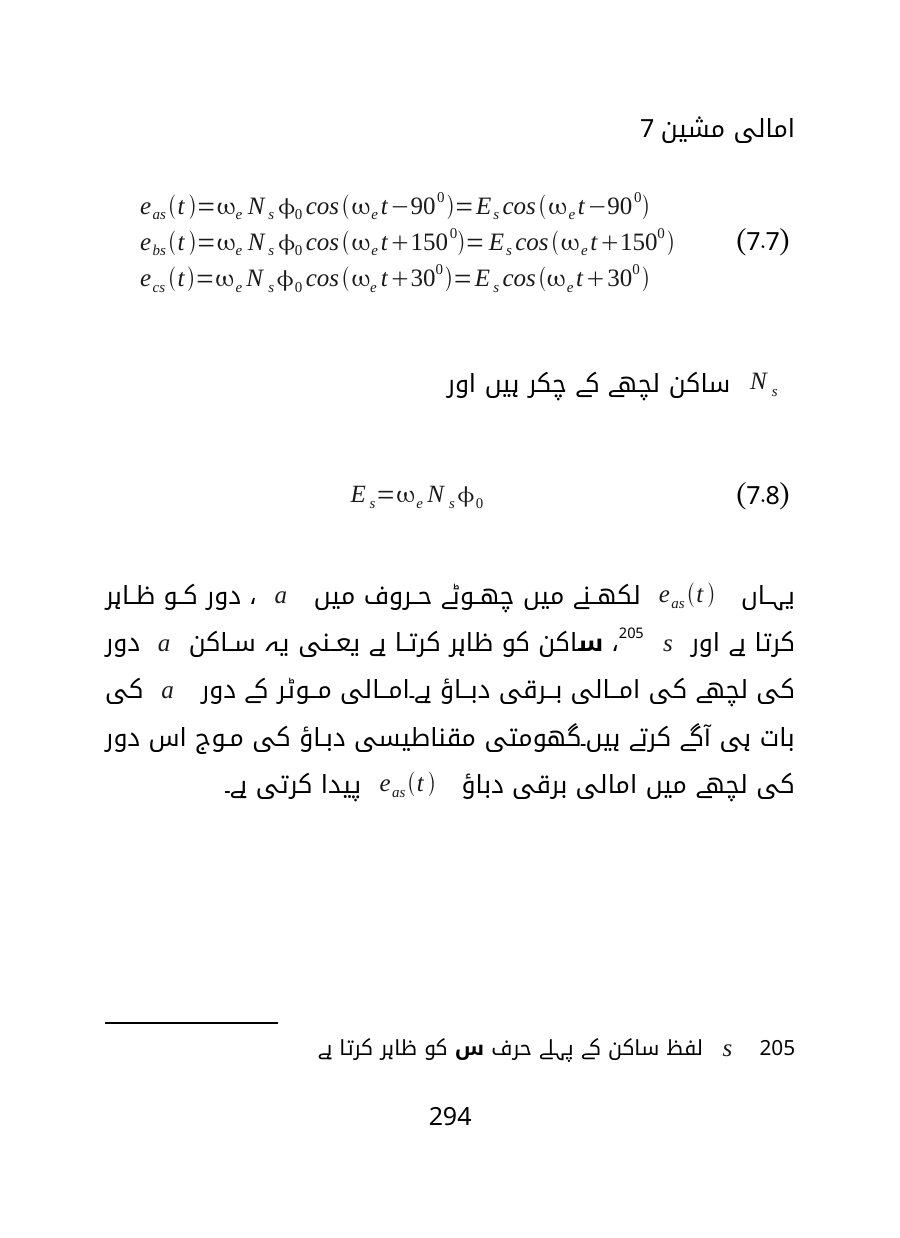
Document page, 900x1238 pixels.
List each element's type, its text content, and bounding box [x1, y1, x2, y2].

text ساکن لچھے کے چکر ہیں اور [105, 360, 795, 407]
table_header (7.7) [718, 183, 795, 313]
table_header (7.8) [718, 467, 795, 538]
text لفظ ساکن کے پہلے حرف س کو ظاہر کرتا ہے [105, 1029, 795, 1068]
table_header [105, 467, 718, 538]
table_header [105, 183, 718, 313]
text یہاں لکھنے میں چھوٹے حروف میں ، دور کو ظاہر کرتا ہے اور، ساکن کو ظاہر کرتا ہے یعنی یہ ساکندور کی لچھے کی امالی برقی دباؤ ہے۔امالی موٹر کے دور کی بات ہی آگے کرتے ہیں۔گھومتی مقناطیسی دباؤ کی موج اس دور کی لچھے میں امالی برقی دباؤ پیدا کرتی ہے۔ [105, 572, 795, 809]
